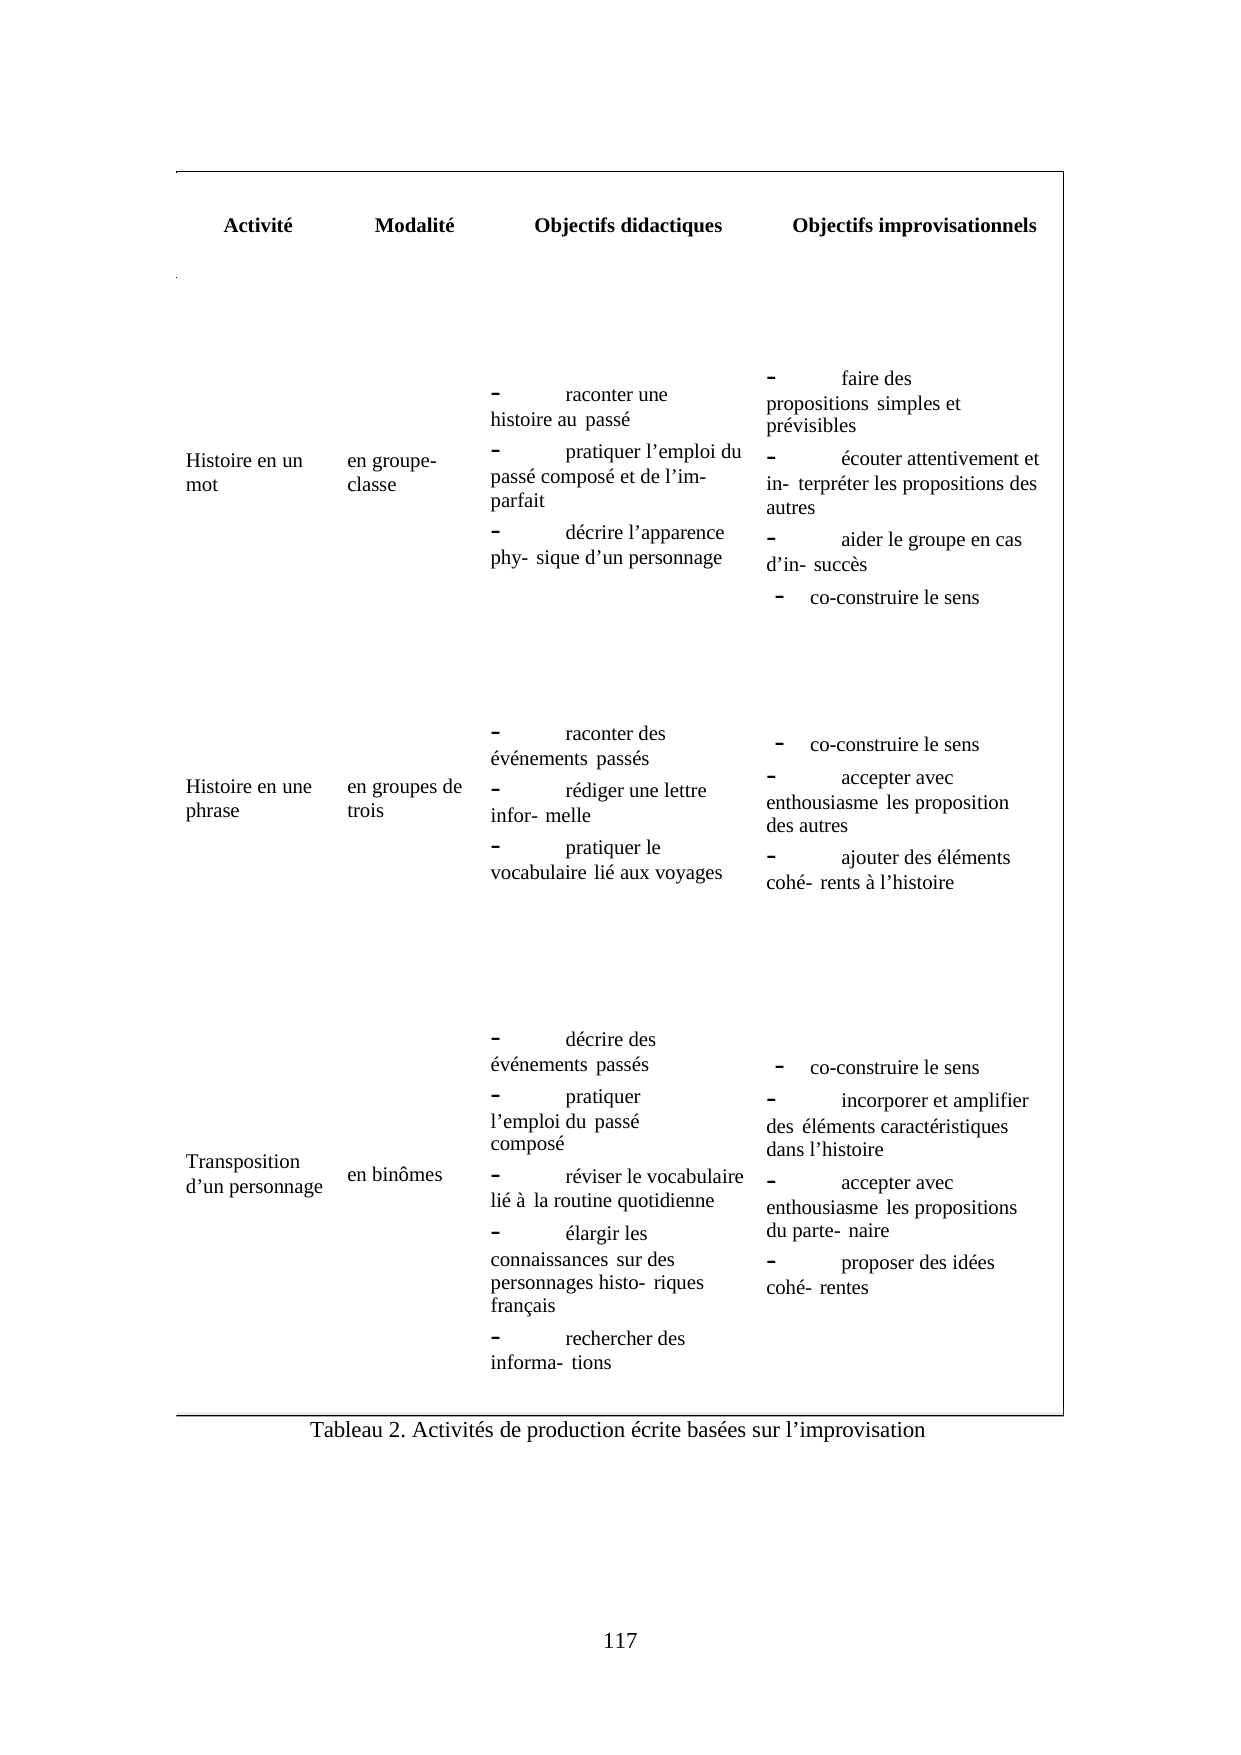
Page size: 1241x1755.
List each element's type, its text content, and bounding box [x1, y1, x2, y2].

list décrire l’apparence phy- sique d’un personnage [490, 513, 738, 569]
list incorporer et amplifier des éléments caractéristiques dans l’histoire [766, 1081, 1032, 1161]
text Tableau 2. Activités de production écrite basées sur l’improvisation [310, 1417, 933, 1442]
text en binômes [347, 1161, 490, 1186]
list réviser le vocabulaire lié à la routine quotidienne [490, 1157, 753, 1212]
list rédiger une lettre infor- melle [490, 771, 729, 827]
list pratiquer l’emploi du passé composé et de l’im- parfait [490, 432, 751, 512]
list accepter avec enthousiasme les propositions du parte- naire [766, 1162, 1041, 1242]
list élargir les connaissances sur des personnages histo- riques français [490, 1213, 753, 1317]
list pratiquer l’emploi du passé composé [490, 1078, 711, 1155]
list co-construire le sens [774, 725, 1063, 758]
list décrire des événements passés [490, 1021, 728, 1076]
list accepter avec enthousiasme les proposition des autres [766, 759, 1041, 837]
list co-construire le sens [774, 576, 1063, 611]
list co-construire le sens [774, 1047, 1063, 1081]
text en groupe- classe [347, 447, 483, 496]
text Objectifs didactiques [534, 213, 766, 237]
text Modalité [374, 213, 490, 237]
list pratiquer le vocabulaire lié aux voyages [490, 829, 732, 884]
list écouter attentivement et in- terpréter les propositions des autres [766, 438, 1050, 519]
text Transposition d’un personnage [186, 1149, 332, 1198]
list raconter une histoire au passé [490, 376, 729, 431]
text Histoire en une phrase [186, 774, 332, 822]
list faire des propositions simples et prévisibles [766, 359, 989, 437]
list raconter des événements passés [490, 714, 738, 770]
text Objectifs improvisationnels [792, 213, 1063, 237]
list rechercher des informa- tions [490, 1319, 733, 1374]
list ajouter des éléments cohé- rents à l’histoire [766, 839, 1032, 894]
text Histoire en un mot [186, 447, 332, 496]
text 117 [603, 1628, 639, 1653]
list proposer des idées cohé- rentes [766, 1244, 1016, 1299]
text Activité [223, 213, 339, 237]
list aider le groupe en cas d’in- succès [766, 521, 1037, 576]
text en groupes de trois [347, 774, 483, 822]
